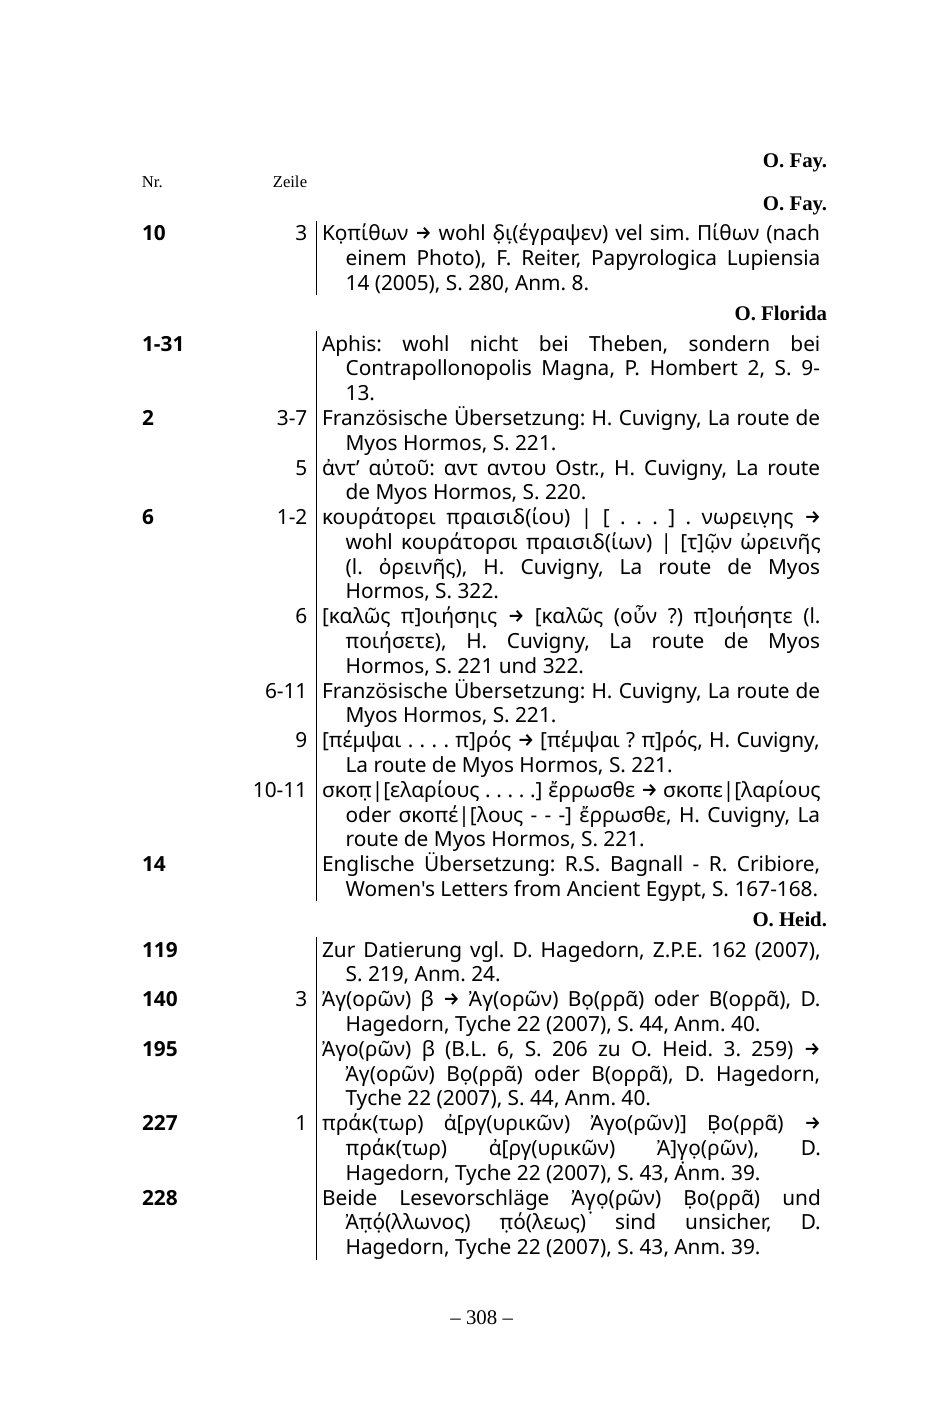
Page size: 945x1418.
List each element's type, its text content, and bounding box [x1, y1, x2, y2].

table_cell 3 [224, 987, 316, 1036]
table_cell 1 [224, 1111, 316, 1185]
table_cell [πέμψαι . . . . π]ρός → [πέμψαι ? π]ρός, H. Cuvigny, La route de Myos Hormos, S. 221. [317, 728, 827, 777]
table_cell ἀντʼ αὐτοῦ: αντ αντου Ostr., H. Cuvigny, La route de Myos Hormos, S. 220. [317, 455, 827, 505]
table_cell 1-2 [224, 505, 316, 604]
table_cell 6 [224, 604, 316, 678]
table_cell Französische Übersetzung: H. Cuvigny, La route de Myos Hormos, S. 221. [317, 678, 827, 728]
table_cell 195 [136, 1036, 224, 1111]
table_cell Ἀγο(ρῶν) β (B.L. 6, S. 206 zu O. Heid. 3. 259) → Ἀγ(ορῶν) Βο̣(ρρᾶ) oder Β(ορρᾶ), D. Hagedorn, Tyche 22 (2007), S. 44, Anm. 40. [317, 1036, 827, 1111]
table_cell 14 [136, 852, 316, 901]
table_cell 140 [136, 987, 224, 1036]
table_cell 6-11 [224, 678, 316, 728]
table_cell Englische Übersetzung: R.S. Bagnall - R. Cribiore, Women's Letters from Ancient Egypt, S. 167-168. [317, 852, 827, 901]
table_cell 2 [136, 406, 224, 455]
table_cell 9 [224, 728, 316, 777]
table_cell Ἀγ(ορῶν) β → Ἀγ(ορῶν) Βο̣(ρρᾶ) oder Β(ορρᾶ), D. Hagedorn, Tyche 22 (2007), S. 44, Anm. 40. [317, 987, 827, 1036]
table_cell [136, 728, 224, 777]
table_header 1-31 [136, 331, 316, 406]
table_cell Beide Lesevorschläge Ἀγ̣ο̣(ρῶν) Β̣ο(ρρᾶ) und Ἀπ̣ό̣(λλωνος) π̣ό(λεως) sind unsicher, D. Hagedorn, Tyche 22 (2007), S. 43, Anm. 39. [317, 1185, 827, 1259]
table_cell 228 [136, 1185, 224, 1259]
table_cell 5 [224, 455, 316, 505]
table_cell πράκ(τωρ) ἀ[ργ(υρικῶν) Ἀγο(ρῶν)] Β̣ο(ρρᾶ) → πράκ(τωρ) ἀ[ργ(υρικῶν) Ἀ]γ̣ο̣(ρῶν), D. Hagedorn, Tyche 22 (2007), S. 43, Anm. 39. [317, 1111, 827, 1185]
subtitle O. Heid. [136, 907, 827, 931]
table_cell [224, 1185, 316, 1259]
table_cell 227 [136, 1111, 224, 1185]
table_cell [224, 1036, 316, 1111]
table_cell κουράτορει πραισιδ(ίου) | [ . . . ] . νωρειν̣ης → wohl κουράτορσι πραισιδ(ίων) | [τ]ῶ̣ν ὠρεινῆς (l. ὀρεινῆς), H. Cuvigny, La route de Myos Hormos, S. 322. [317, 505, 827, 604]
subtitle O. Florida [136, 301, 827, 325]
table_cell [136, 678, 224, 728]
table_cell σκοπ̣|[ελαρίους . . . . .] ἔρρωσθε → σκοπε|[λαρίους oder σκοπέ|[λους - - -] ἔρρωσθε, H. Cuvigny, La route de Myos Hormos, S. 221. [317, 778, 827, 852]
table_header 3 [224, 221, 316, 295]
table_cell 10-11 [224, 778, 316, 852]
table_cell Französische Übersetzung: H. Cuvigny, La route de Myos Hormos, S. 221. [317, 406, 827, 455]
table_header 10 [136, 221, 224, 295]
subtitle O. Fay. [136, 191, 827, 215]
table_cell 3-7 [224, 406, 316, 455]
table_header Aphis: wohl nicht bei Theben, sondern bei Contrapollonopolis Magna, P. Hombert 2, S. 9-13. [317, 331, 827, 406]
table_header Zur Datierung vgl. D. Hagedorn, Z.P.E. 162 (2007), S. 219, Anm. 24. [317, 937, 827, 987]
table_header 119 [136, 937, 316, 987]
table_header Κο̣πίθων → wohl δ̣ι̣(έγραψεν) vel sim. Πίθων (nach einem Photo), F. Reiter, Papyrologica Lupiensia 14 (2005), S. 280, Anm. 8. [317, 221, 827, 295]
table_cell [136, 604, 224, 678]
table_cell [136, 455, 224, 505]
table_cell [καλῶς π]οιήσηις → [καλῶς (οὖν ?) π]οιήσητε (l. ποιήσετε), H. Cuvigny, La route de Myos Hormos, S. 221 und 322. [317, 604, 827, 678]
table_cell 6 [136, 505, 224, 604]
table_cell [136, 778, 224, 852]
